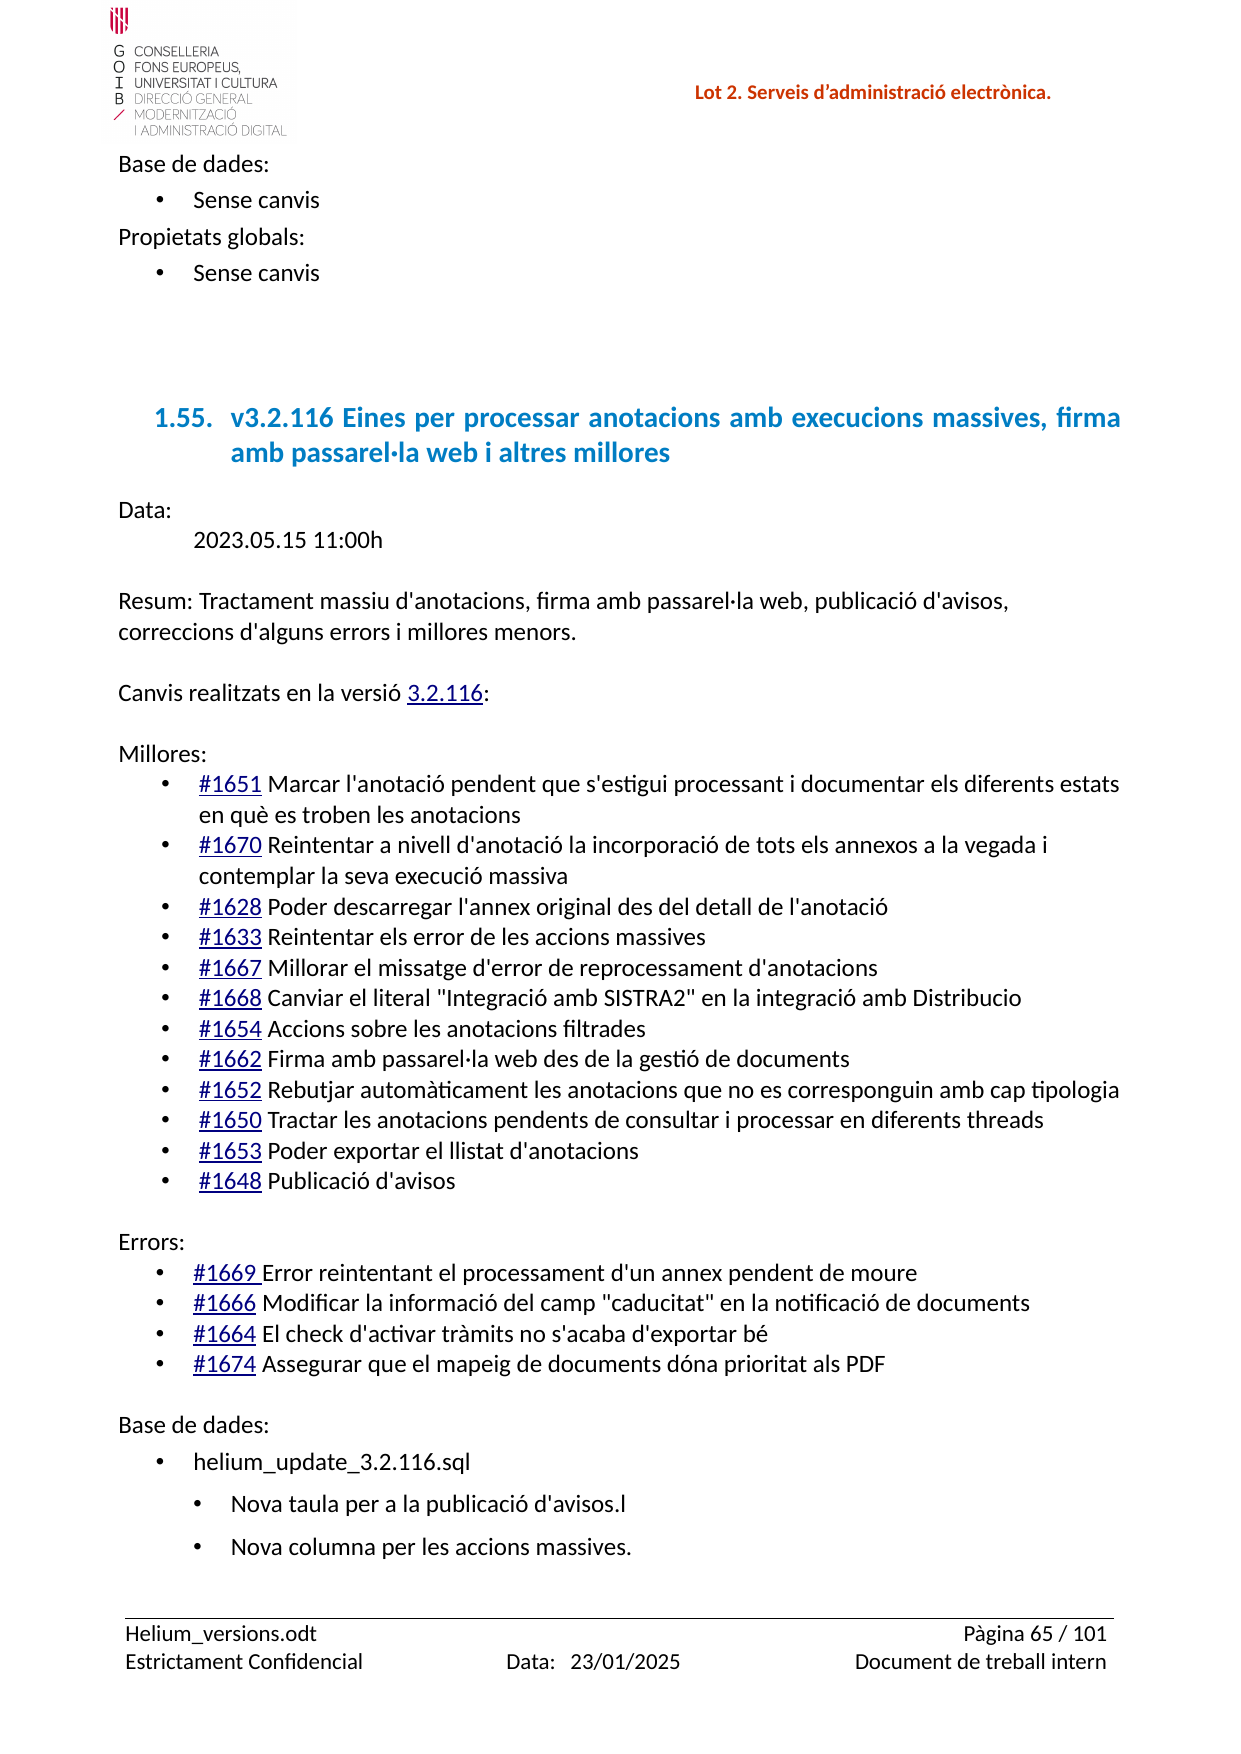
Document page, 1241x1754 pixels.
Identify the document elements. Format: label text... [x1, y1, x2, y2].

list #1651 Marcar l'anotació pendent que s'estigui processant i documentar els diferents estats en què es troben les anotacions [161, 768, 1122, 829]
text Data: [118, 494, 1122, 524]
list #1667 Millorar el missatge d'error de reprocessament d'anotacions [161, 952, 1122, 982]
subtitle v3.2.116 Eines per processar anotacions amb execucions massives, firma amb passarel·la web i altres millores [153, 399, 1122, 470]
list Sense canvis [156, 184, 1122, 215]
list #1654 Accions sobre les anotacions filtrades [161, 1013, 1122, 1043]
list #1633 Reintentar els error de les accions massives [161, 921, 1122, 952]
text Millores: [118, 738, 1122, 768]
text Base de dades: [118, 148, 1122, 178]
picture [100, 0, 297, 144]
text Propietats globals: [118, 221, 1122, 251]
text Errors: [118, 1226, 1122, 1257]
list #1669 Error reintentant el processament d'un annex pendent de moure [156, 1257, 1122, 1287]
list Sense canvis [156, 257, 1122, 288]
list Nova taula per a la publicació d'avisos.l [193, 1488, 1122, 1519]
list #1648 Publicació d'avisos [161, 1165, 1122, 1196]
list #1668 Canviar el literal "Integració amb SISTRA2" en la integració amb Distribucio [161, 982, 1122, 1013]
list #1662 Firma amb passarel·la web des de la gestió de documents [161, 1043, 1122, 1074]
list #1670 Reintentar a nivell d'anotació la incorporació de tots els annexos a la vegada i contemplar la seva execució massiva [161, 829, 1122, 891]
list #1650 Tractar les anotacions pendents de consultar i processar en diferents threads [161, 1104, 1122, 1135]
list #1674 Assegurar que el mapeig de documents dóna prioritat als PDF [156, 1348, 1122, 1379]
list #1664 El check d'activar tràmits no s'acaba d'exportar bé [156, 1318, 1122, 1348]
list #1628 Poder descarregar l'annex original des del detall de l'anotació [161, 891, 1122, 921]
list #1652 Rebutjar automàticament les anotacions que no es corresponguin amb cap tipologia [161, 1074, 1122, 1104]
text 2023.05.15 11:00h [118, 524, 1122, 555]
list #1666 Modificar la informació del camp "caducitat" en la notificació de documents [156, 1287, 1122, 1318]
list helium_update_3.2.116.sql [156, 1446, 1122, 1476]
text Base de dades: [118, 1409, 1122, 1440]
list #1653 Poder exportar el llistat d'anotacions [161, 1135, 1122, 1165]
text Resum: Tractament massiu d'anotacions, firma amb passarel·la web, publicació d'avisos, correccions d'alguns errors i millores menors. [118, 585, 1122, 646]
list Nova columna per les accions massives. [193, 1531, 1122, 1561]
text Canvis realitzats en la versió 3.2.116: [118, 677, 1122, 707]
